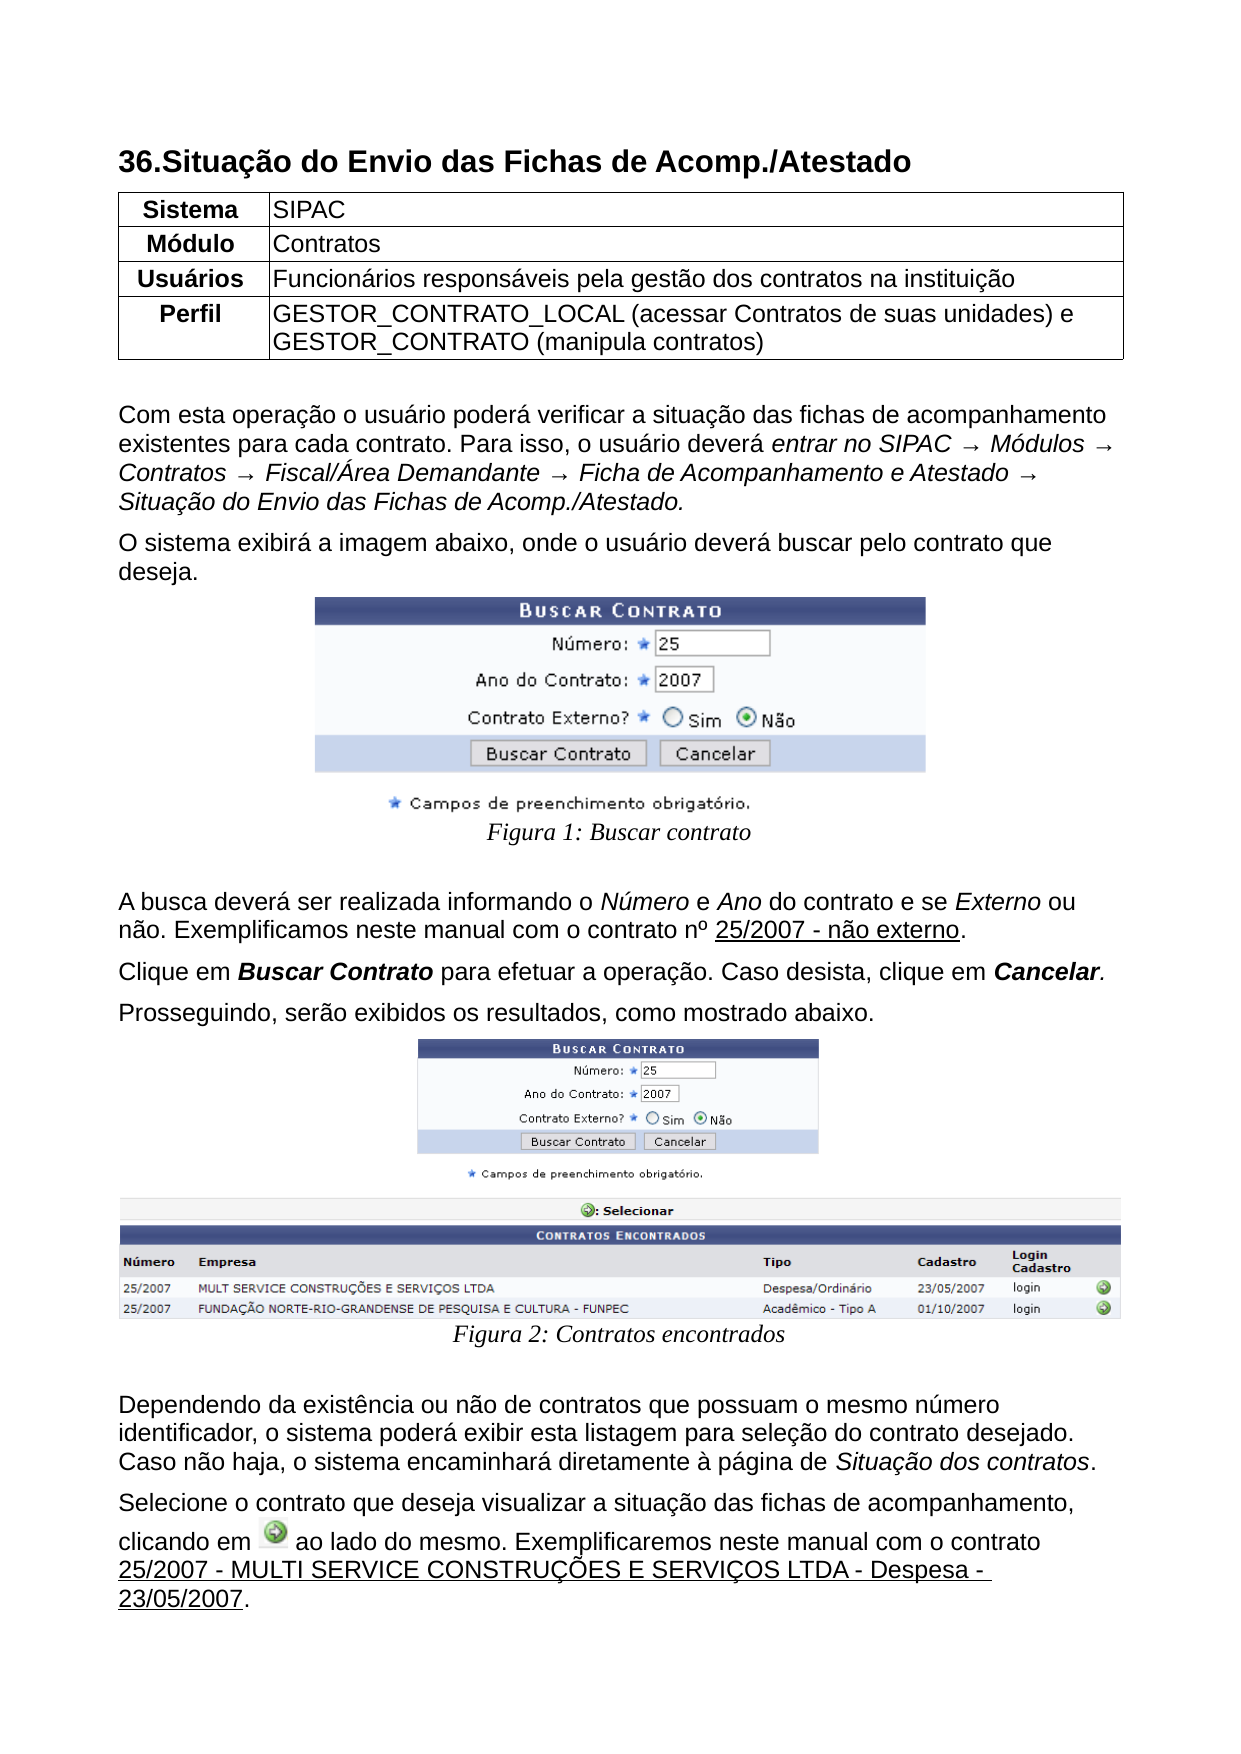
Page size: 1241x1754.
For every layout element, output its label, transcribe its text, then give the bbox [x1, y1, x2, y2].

table_cell Perfil [119, 297, 269, 359]
picture [314, 597, 926, 817]
text A busca deverá ser realizada informando o Número e Ano do contrato e se Externo ou não. Exemplificamos neste manual com o contrato nº 25/2007 - não externo. [118, 887, 1122, 944]
text Com esta operação o usuário poderá verificar a situação das fichas de acompanhamento existentes para cada contrato. Para isso, o usuário deverá entrar no SIPAC → Módulos → Contratos → Fiscal/Área Demandante → Ficha de Acompanhamento e Atestado → Situação do Envio das Fichas de Acomp./Atestado. [118, 400, 1122, 515]
table_cell GESTOR_CONTRATO_LOCAL (acessar Contratos de suas unidades) e GESTOR_CONTRATO (manipula contratos) [270, 297, 1123, 359]
text Selecione o contrato que deseja visualizar a situação das fichas de acompanhamento, clicando em ao lado do mesmo. Exemplificaremos neste manual com o contrato 25/2007 - MULTI SERVICE CONSTRUÇÕES E SERVIÇOS LTDA - Despesa - 23/05/2007. [118, 1488, 1122, 1613]
picture [258, 1517, 289, 1550]
table_cell Contratos [270, 227, 1123, 261]
table_header Sistema [119, 193, 269, 226]
table_cell Módulo [119, 227, 269, 261]
text Prosseguindo, serão exibidos os resultados, como mostrado abaixo. [118, 998, 1122, 1027]
text Figura 2: Contratos encontrados [118, 1320, 1122, 1348]
subtitle 36.Situação do Envio das Fichas de Acomp./Atestado [118, 143, 1122, 179]
text Clique em Buscar Contrato para efetuar a operação. Caso desista, clique em Cancelar. [118, 957, 1122, 985]
text O sistema exibirá a imagem abaixo, onde o usuário deverá buscar pelo contrato que deseja. [118, 528, 1122, 585]
picture [118, 1039, 1123, 1320]
table_header SIPAC [270, 193, 1123, 226]
text Figura 1: Buscar contrato [315, 817, 926, 845]
table_cell Usuários [119, 262, 269, 296]
table_cell Funcionários responsáveis pela gestão dos contratos na instituição [270, 262, 1123, 296]
text Dependendo da existência ou não de contratos que possuam o mesmo número identificador, o sistema poderá exibir esta listagem para seleção do contrato desejado. Caso não haja, o sistema encaminhará diretamente à página de Situação dos contratos. [118, 1389, 1122, 1476]
